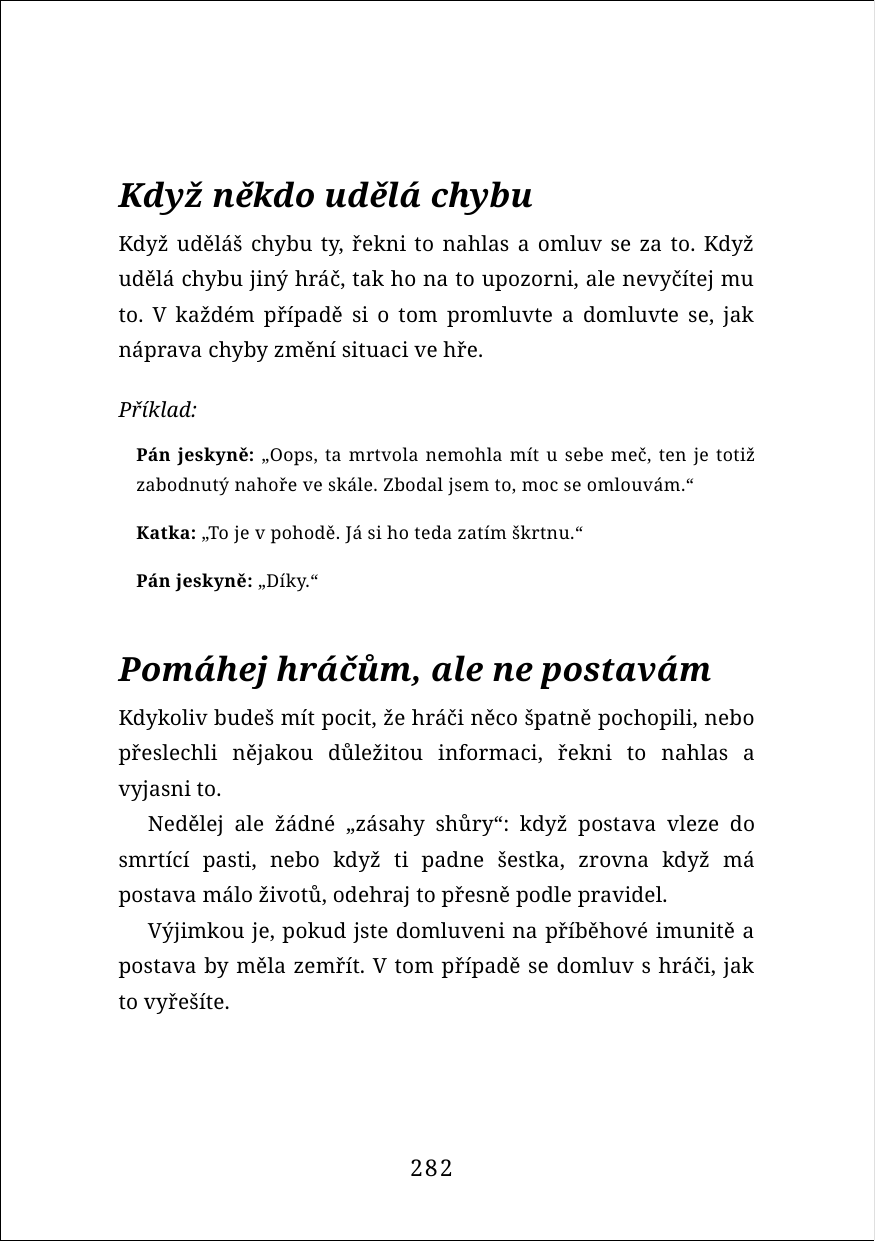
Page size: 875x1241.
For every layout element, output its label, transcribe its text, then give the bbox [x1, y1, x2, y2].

text Když uděláš chybu ty, řekni to nahlas a omluv se za to. Když udělá chybu jiný hráč, tak ho na to upozorni, ale nevyčítej mu to. V každém případě si o tom promluvte a domluvte se, jak náprava chyby změní situaci ve hře. [118, 229, 756, 364]
text Kdykoliv budeš mít pocit, že hráči něco špatně pochopili, nebo přeslechli nějakou důležitou informaci, řekni to nahlas a vyjasni to. Nedělej ale žádné „zásahy shůry“: když postava vleze do smrtící pasti, nebo když ti padne šestka, zrovna když má postava málo životů, odehraj to přesně podle pravidel. Výjimkou je, pokud jste domluveni na příběhové imunitě a postava by měla zemřít. V tom případě se domluv s hráči, jak to vyřešíte. [118, 703, 756, 1015]
subtitle Když někdo udělá chybu [118, 172, 756, 217]
text Pán jeskyně: „Díky.“ [136, 568, 756, 592]
text Katka: „To je v pohodě. Já si ho teda zatím škrtnu.“ [136, 520, 756, 544]
text Pán jeskyně: „Oops, ta mrtvola nemohla mít u sebe meč, ten je totiž zabodnutý nahoře ve skále. Zbodal jsem to, moc se omlouvám.“ [136, 442, 756, 496]
text Příklad: [118, 395, 756, 423]
subtitle Pomáhej hráčům, ale ne postavám [118, 646, 756, 691]
